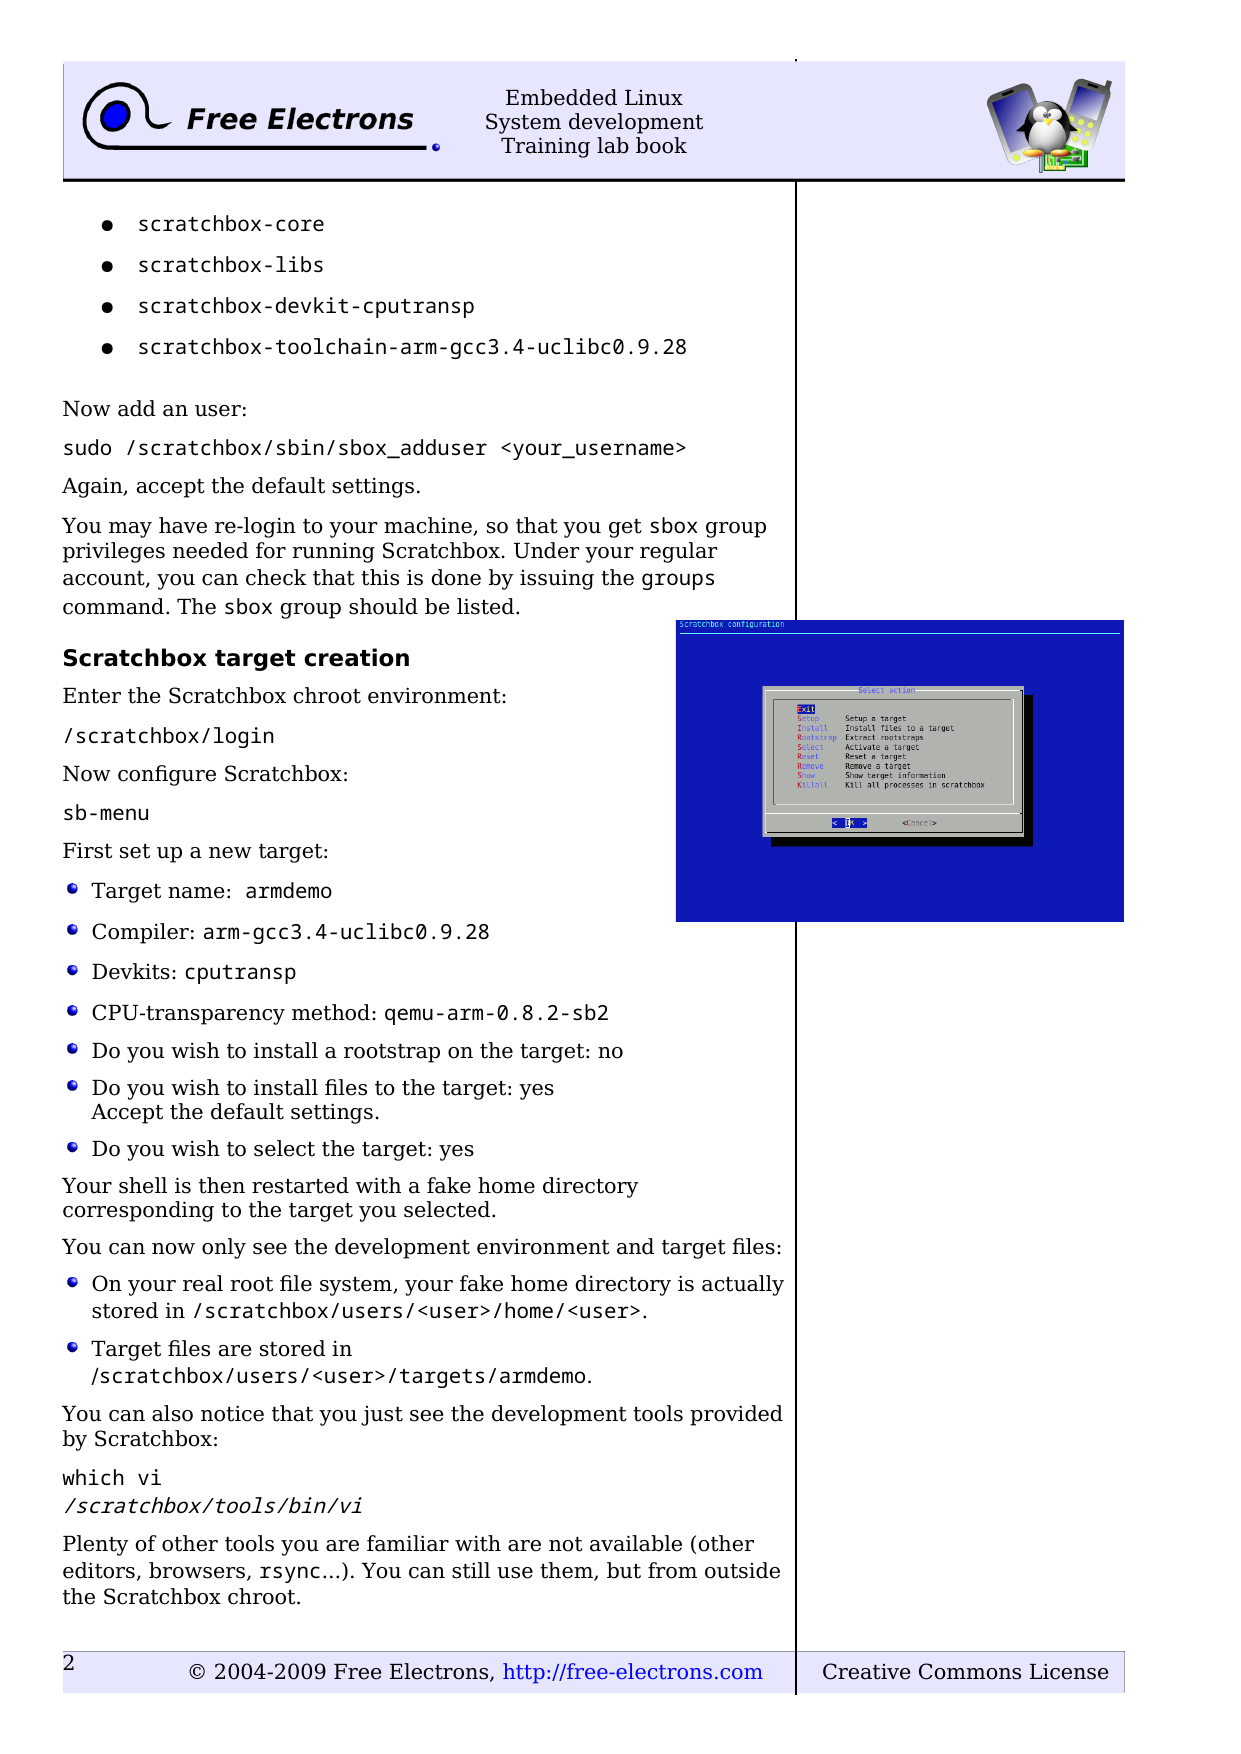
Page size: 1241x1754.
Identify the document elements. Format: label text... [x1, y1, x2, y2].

list Do you wish to install files to the target: yes Accept the default settings. [62, 1076, 792, 1125]
text sudo /scratchbox/sbin/sbox_adduser <your_username> [62, 433, 792, 462]
picture [63, 1001, 81, 1021]
picture [63, 1273, 81, 1292]
list On your real root file system, your fake home directory is actually stored in /scratchbox/users/<user>/home/<user>. [62, 1272, 792, 1325]
picture [77, 74, 443, 157]
picture [63, 920, 81, 940]
list Target files are stored in /scratchbox/users/<user>/targets/armdemo. [62, 1337, 792, 1390]
text Now configure Scratchbox: [62, 762, 675, 786]
list scratchbox-devkit-cputransp [99, 291, 792, 319]
text sb-menu [62, 798, 675, 827]
picture [63, 1076, 81, 1096]
list Target name: armdemo [62, 876, 675, 904]
list Devkits: cputransp [62, 957, 792, 986]
list Compiler: arm-gcc3.4-uclibc0.9.28 [62, 917, 792, 945]
list scratchbox-core [99, 209, 792, 238]
picture [63, 1039, 81, 1059]
subtitle Scratchbox target creation [62, 645, 675, 672]
picture [63, 1338, 81, 1357]
text Plenty of other tools you are familiar with are not available (other editors, browsers, rsync...). You can still use them, but from outside the Scratchbox chroot. [62, 1532, 792, 1609]
text You may have re-login to your machine, so that you get sbox group privileges needed for running Scratchbox. Under your regular account, you can check that this is done by issuing the groups command. The sbox group should be listed. [62, 511, 792, 620]
text /scratchbox/login [62, 721, 675, 749]
text Your shell is then restarted with a fake home directory corresponding to the target you selected. [62, 1174, 792, 1223]
text You can now only see the development environment and target files: [62, 1235, 792, 1259]
picture [63, 1138, 81, 1157]
text which vi /scratchbox/tools/bin/vi [62, 1463, 792, 1520]
text First set up a new target: [62, 839, 675, 863]
text Again, accept the default settings. [62, 474, 792, 498]
list Do you wish to select the target: yes [62, 1137, 792, 1162]
list Do you wish to install a rootstrap on the target: no [62, 1039, 792, 1063]
picture [63, 879, 81, 899]
picture [675, 620, 1124, 922]
text You can also notice that you just see the development tools provided by Scratchbox: [62, 1402, 792, 1451]
picture [980, 67, 1118, 181]
text Enter the Scratchbox chroot environment: [62, 684, 675, 708]
picture [63, 961, 81, 980]
list scratchbox-libs [99, 250, 792, 278]
list scratchbox-toolchain-arm-gcc3.4-uclibc0.9.28 [99, 332, 792, 360]
list CPU-transparency method: qemu-arm-0.8.2-sb2 [62, 998, 792, 1026]
text Now add an user: [62, 397, 792, 421]
